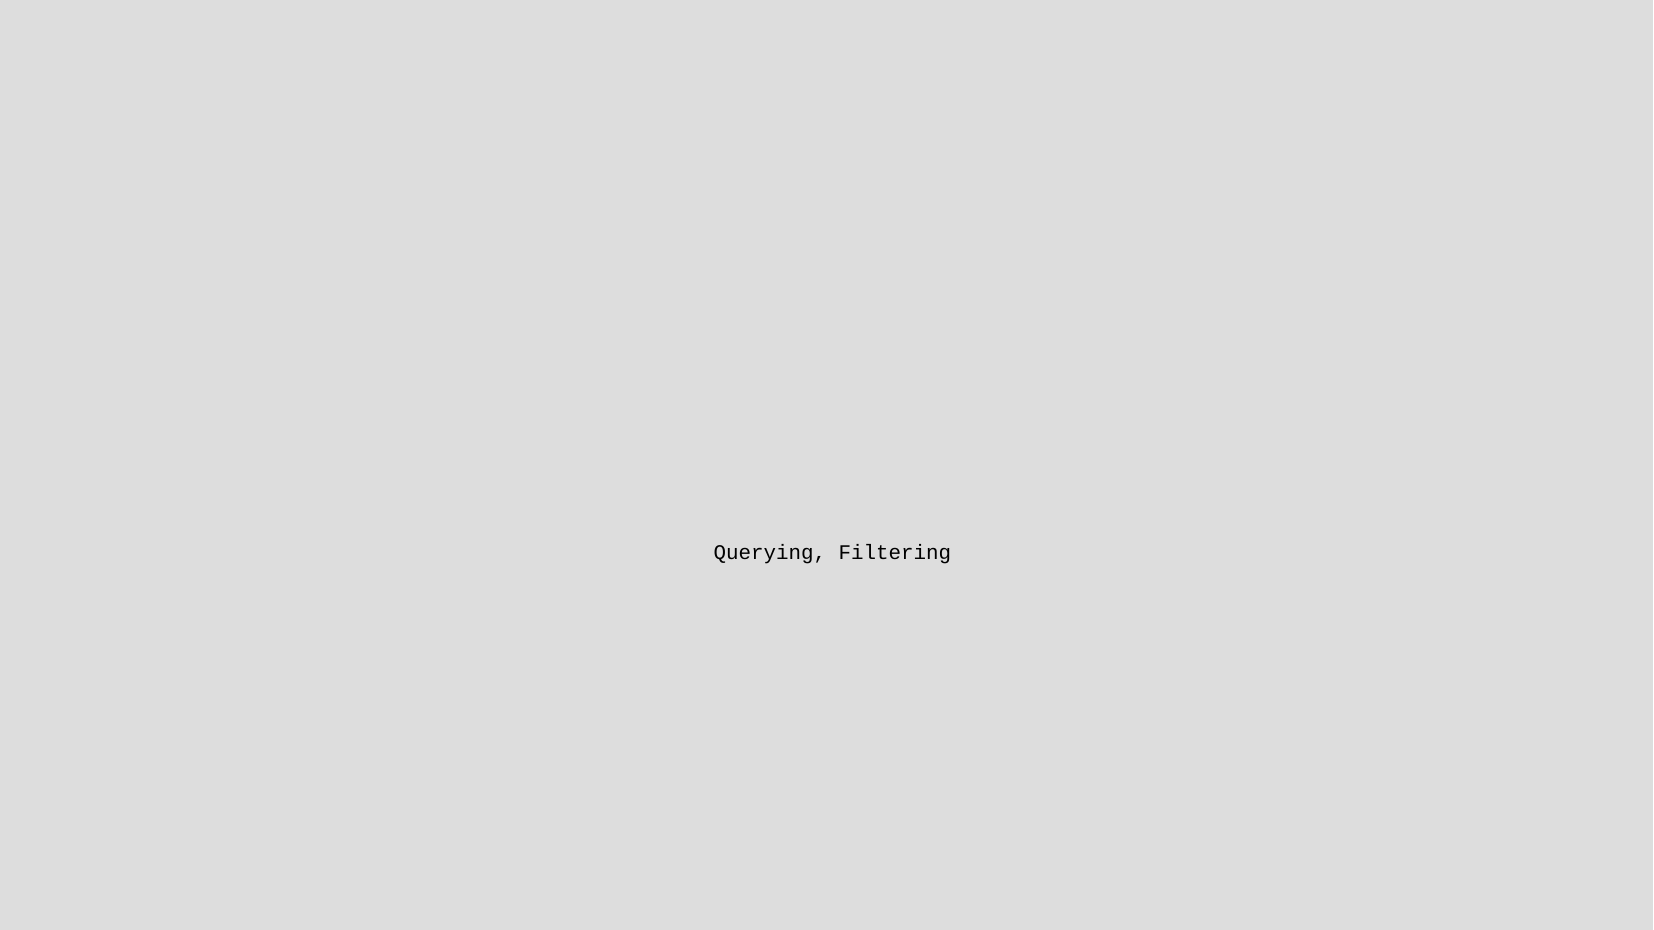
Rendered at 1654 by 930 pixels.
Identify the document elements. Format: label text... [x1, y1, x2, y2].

text_box Querying, Filtering [698, 534, 966, 574]
